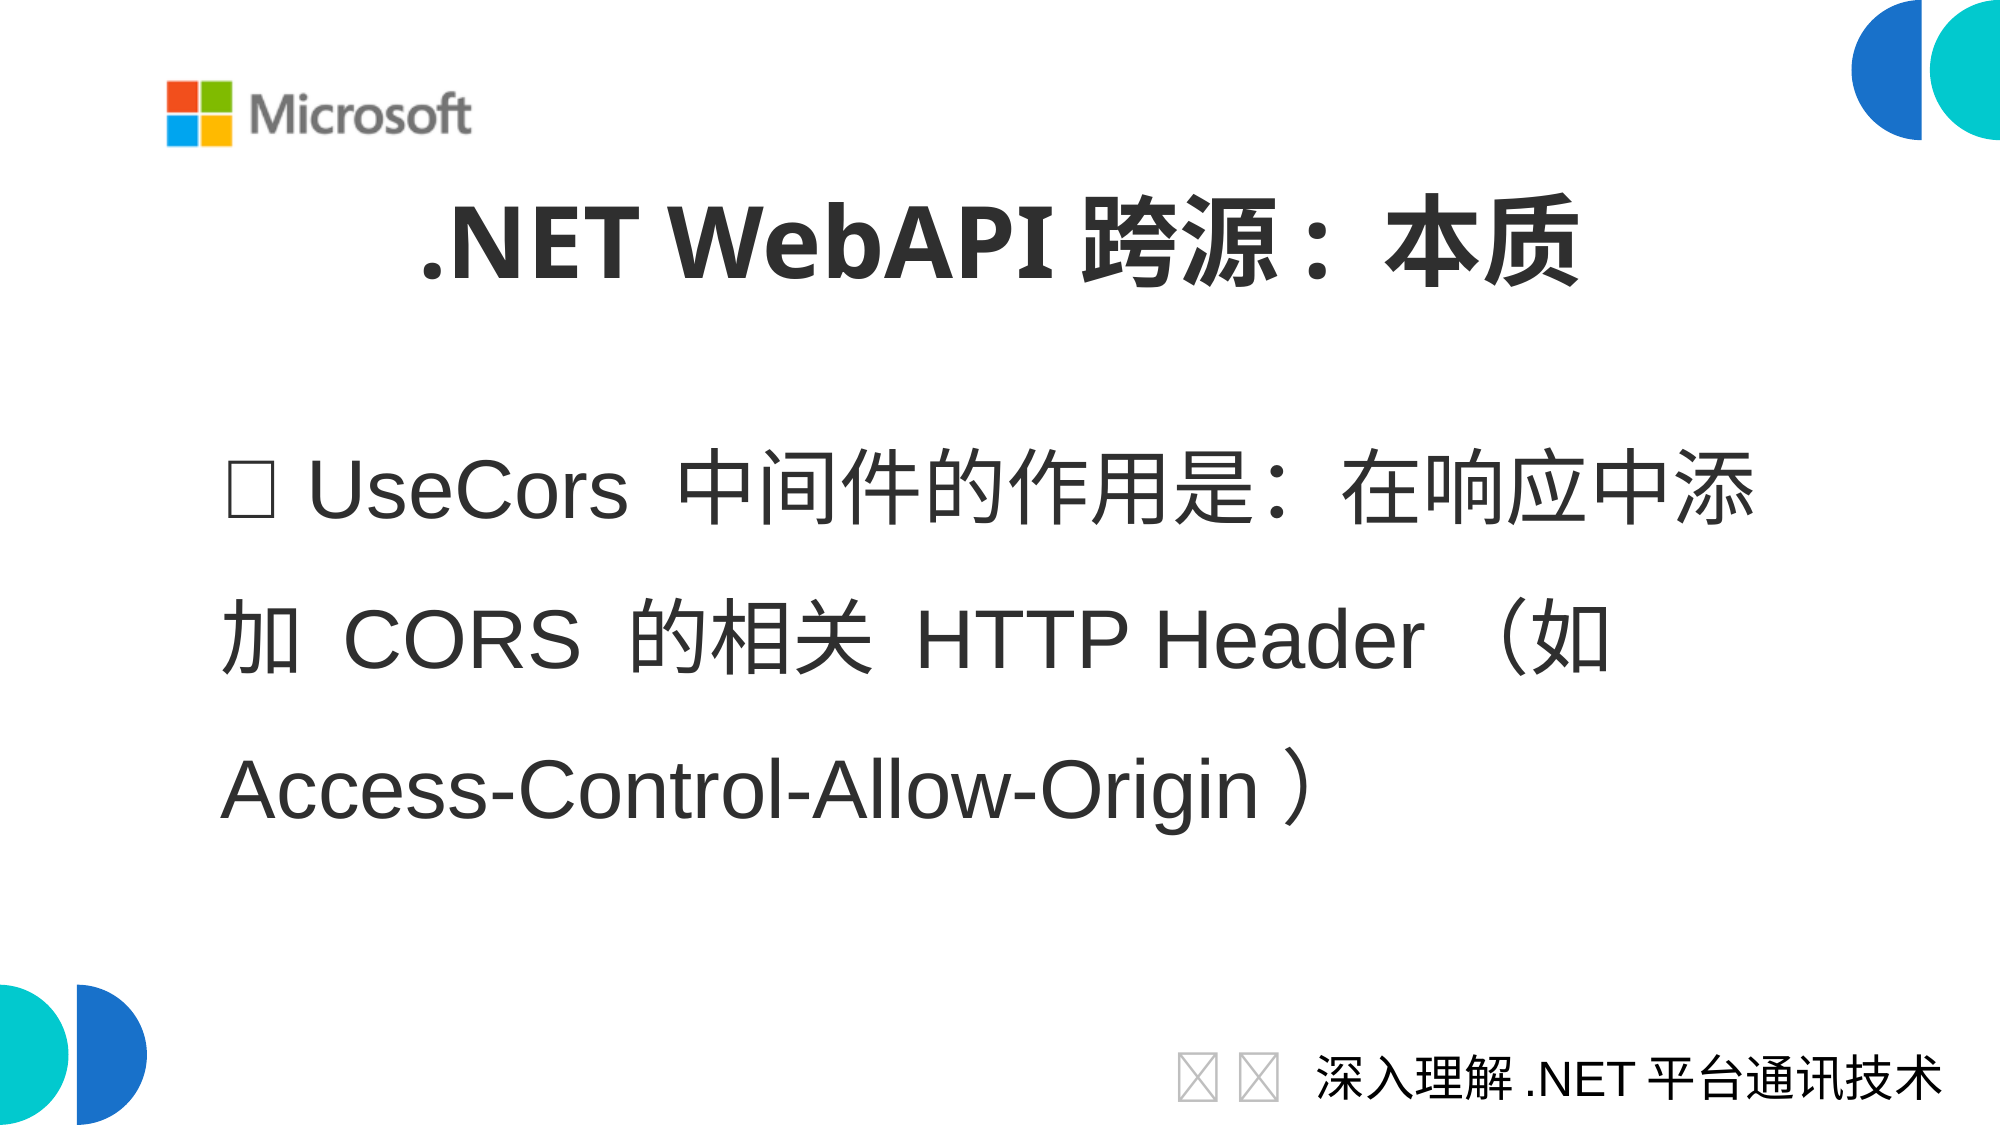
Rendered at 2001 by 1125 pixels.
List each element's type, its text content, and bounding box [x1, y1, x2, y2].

title .NET WebAPI跨源: 本质 [138, 145, 1862, 332]
picture [85, 41, 552, 189]
text_box 🚀 UseCors 中间件的作用是：在响应中添加 CORS 的相关 HTTP Header（如 Access-Control-Allow-Origin） [206, 378, 1819, 853]
subtitle 🚀 🚀 深入理解.NET平台通讯技术 [1173, 1046, 1952, 1107]
